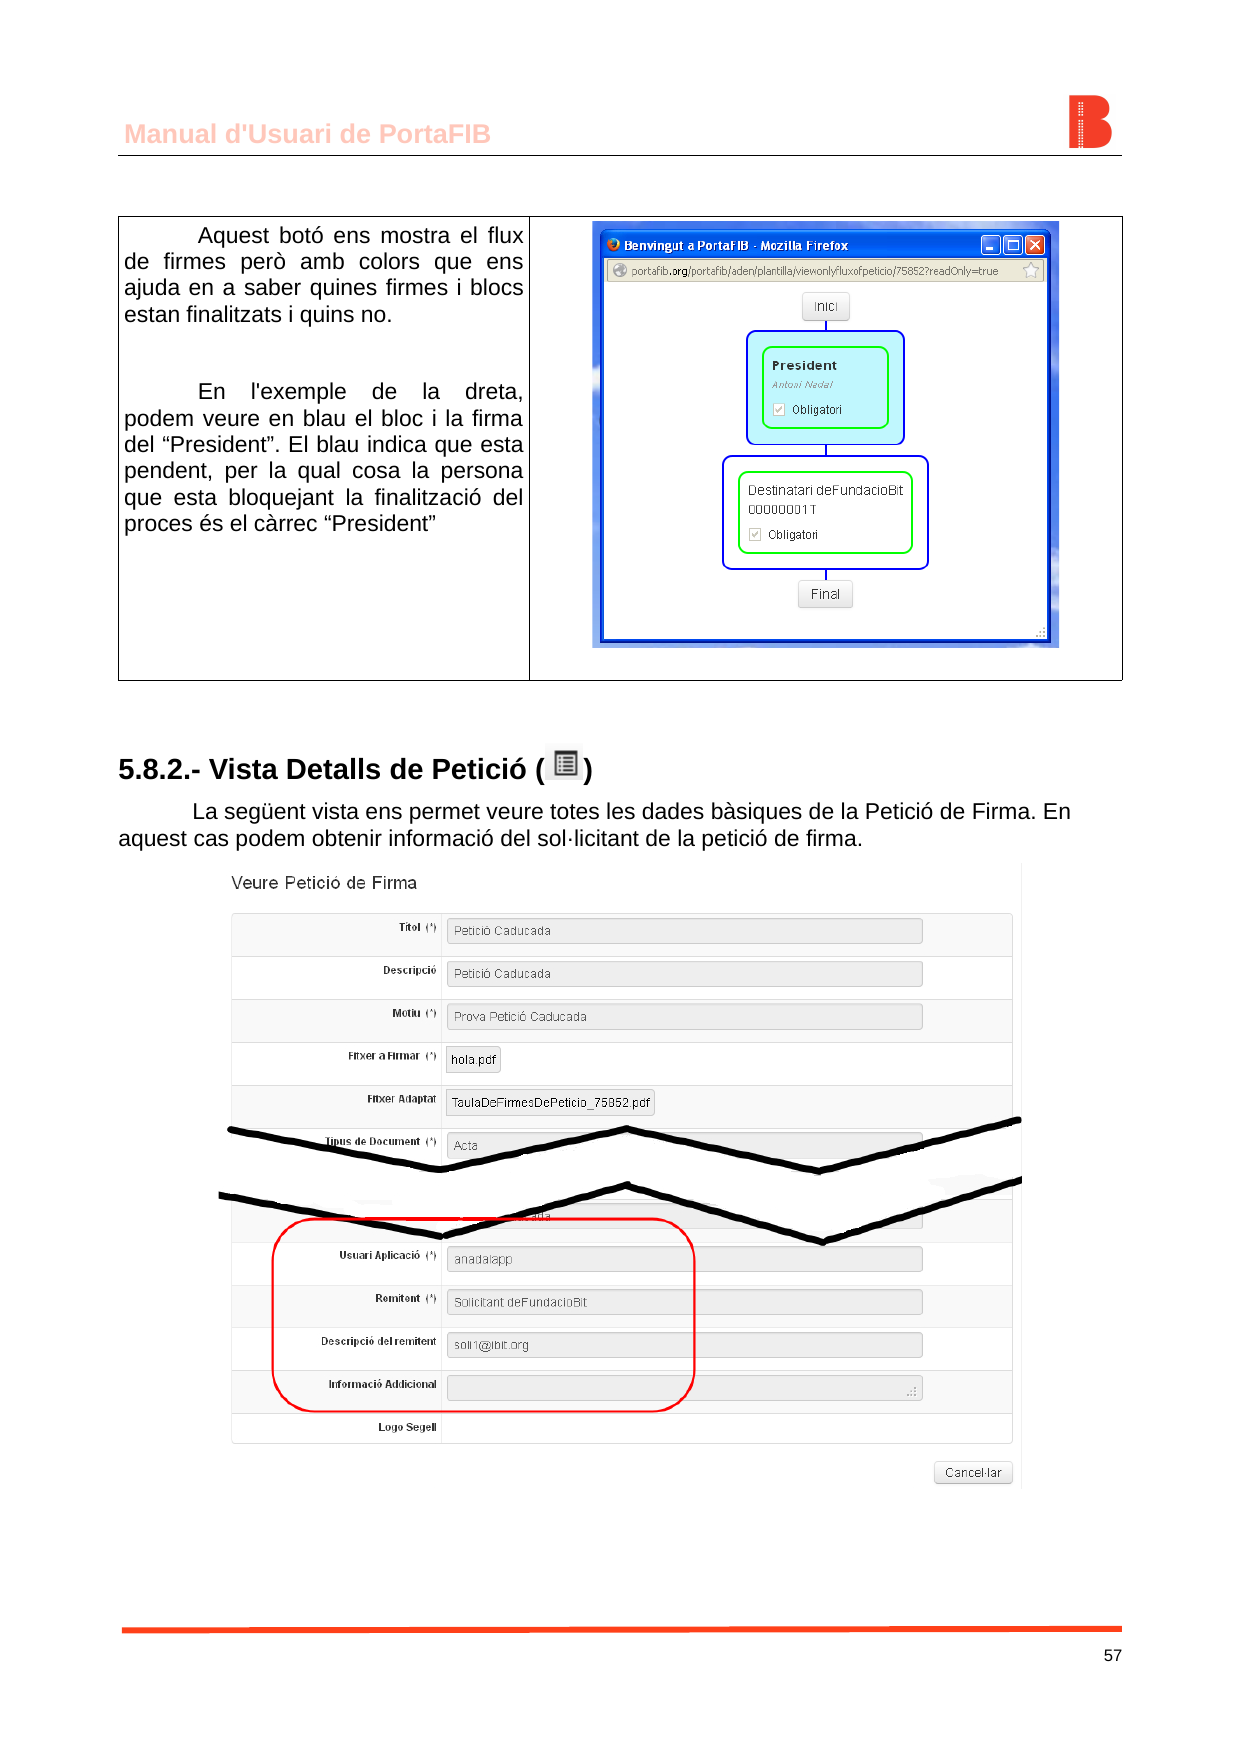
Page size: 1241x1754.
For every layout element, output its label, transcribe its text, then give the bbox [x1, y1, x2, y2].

picture [1063, 94, 1117, 150]
text La següent vista ens permet veure totes les dades bàsiques de la Petició de Firma. En aquest cas podem obtenir informació del sol·licitant de la petició de firma. [118, 798, 1122, 851]
picture [218, 863, 1022, 1489]
subtitle Vista Detalls de Petició () [118, 744, 1122, 786]
picture [592, 221, 1060, 648]
table_header [530, 217, 1122, 680]
picture [545, 743, 583, 780]
table_header Aquest botó ens mostra el flux de firmes però amb colors que ens ajuda en a saber quines firmes i blocs estan finalitzats i quins no. En l'exemple de la dreta, podem veure en blau el bloc i la firma del “President”. El blau indica que esta pendent, per la qual cosa la persona que esta bloquejant la finalització del proces és el càrrec “President” [119, 217, 529, 680]
